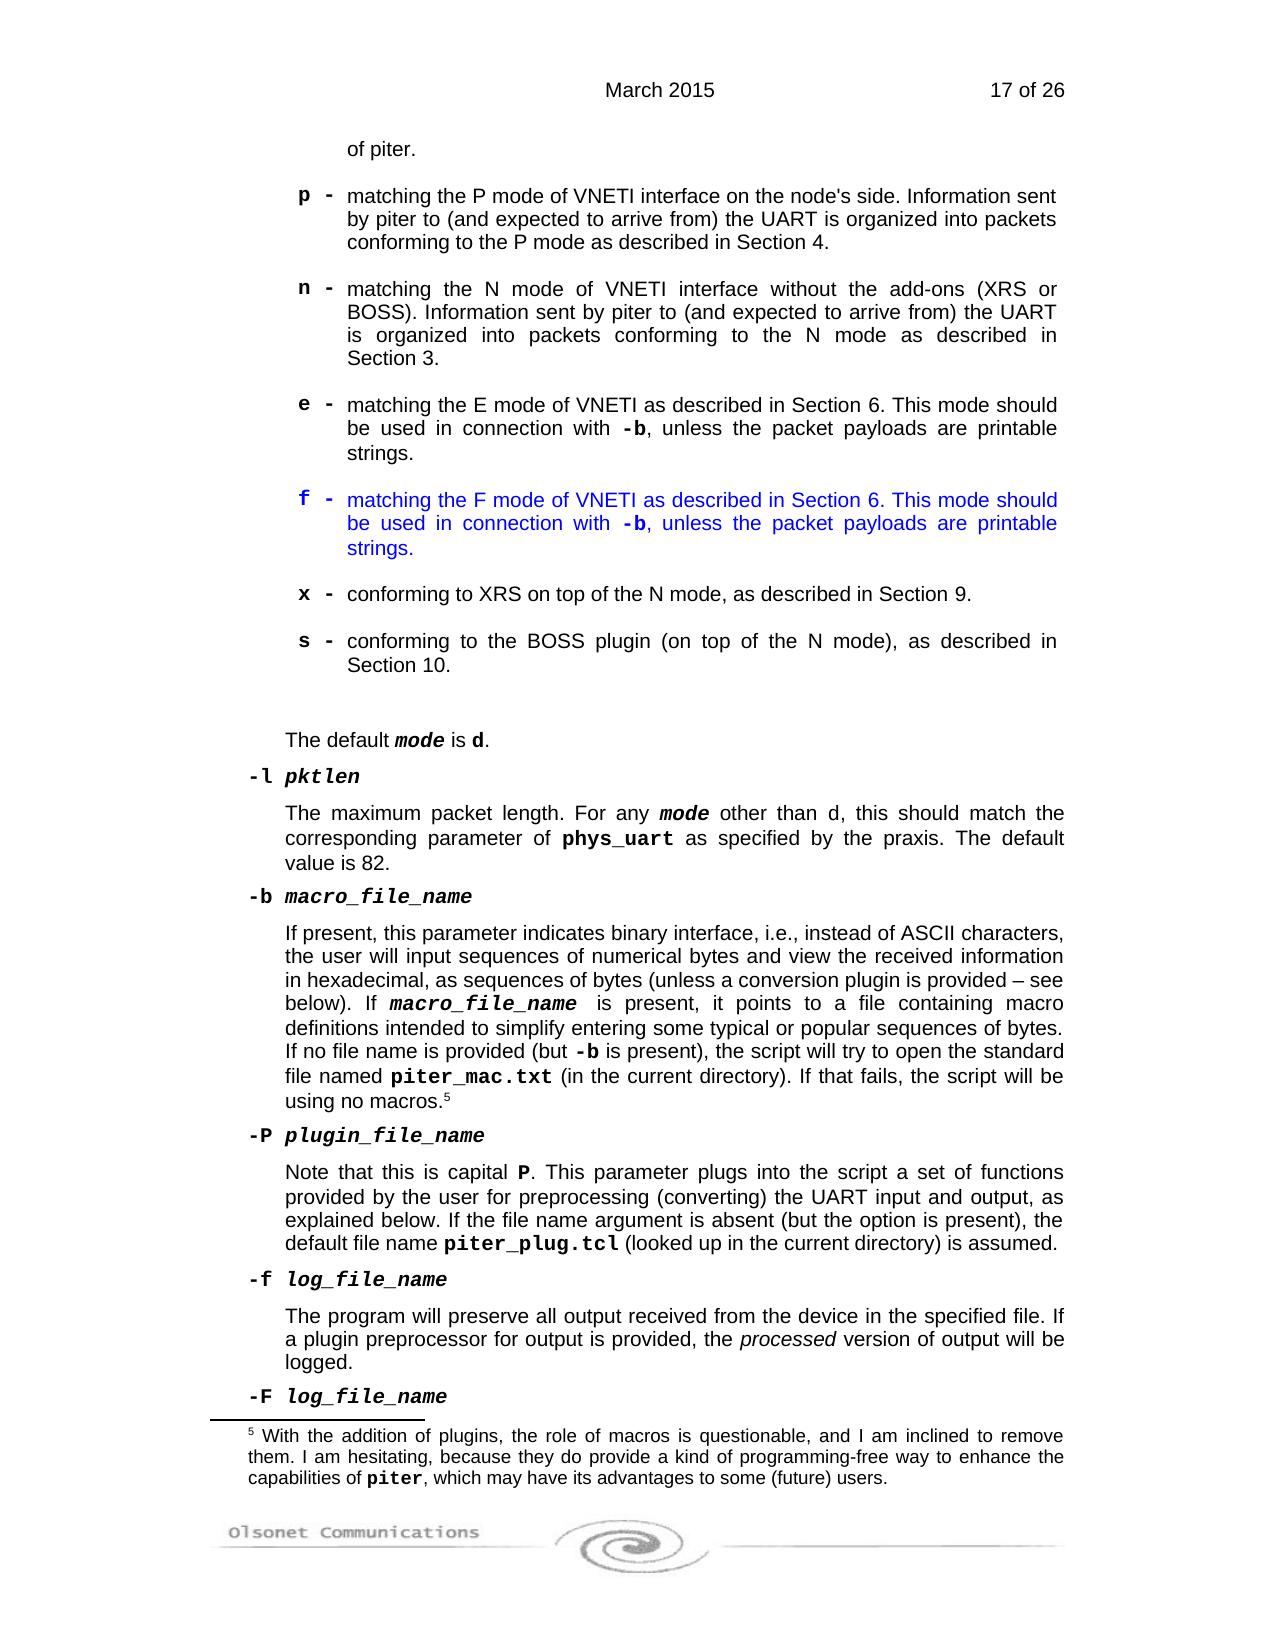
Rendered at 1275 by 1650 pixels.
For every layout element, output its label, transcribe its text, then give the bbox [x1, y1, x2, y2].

table_header of piter. [341, 132, 1064, 179]
table_cell conforming to XRS on top of the N mode, as described in Section 9. [341, 577, 1064, 624]
table_cell n - [285, 272, 341, 388]
text The default mode is d. [285, 729, 1065, 754]
text If present, this parameter indicates binary interface, i.e., instead of ASCII characters, the user will input sequences of numerical bytes and view the received information in hexadecimal, as sequences of bytes (unless a conversion plugin is provided – see below). If macro_file_name is present, it points to a file containing macro definitions intended to simplify entering some typical or popular sequences of bytes. If no file name is provided (but -b is present), the script will try to open the standard file named piter_mac.txt (in the current directory). If that fails, the script will be using no macros. [285, 922, 1065, 1113]
table_cell s - [285, 624, 341, 694]
table_cell x - [285, 577, 341, 624]
table_cell matching the P mode of VNETI interface on the node's side. Information sent by piter to (and expected to arrive from) the UART is organized into packets conforming to the P mode as described in Section 4. [341, 179, 1064, 272]
table_cell e - [285, 388, 341, 482]
text Note that this is capital P. This parameter plugs into the script a set of functions provided by the user for preprocessing (converting) the UART input and output, as explained below. If the file name argument is absent (but the option is present), the default file name piter_plug.tcl (looked up in the current directory) is assumed. [285, 1160, 1065, 1257]
table_cell matching the F mode of VNETI as described in Section 6. This mode should be used in connection with -b, unless the packet payloads are printable strings. [341, 483, 1064, 577]
text With the addition of plugins, the role of macros is questionable, and I am inclined to remove them. I am hesitating, because they do provide a kind of programming-free way to enhance the capabilities of piter, which may have its advantages to some (future) users. [248, 1426, 1065, 1490]
table_cell p - [285, 179, 341, 272]
text -l pktlen [247, 766, 1065, 789]
text -P plugin_file_name [247, 1125, 1065, 1149]
text The program will preserve all output received from the device in the specified file. If a plugin preprocessor for output is provided, the processed version of output will be logged. [285, 1304, 1065, 1374]
table_cell f - [285, 483, 341, 577]
text -b macro_file_name [247, 886, 1065, 910]
table_cell matching the N mode of VNETI interface without the add-ons (XRS or BOSS). Information sent by piter to (and expected to arrive from) the UART is organized into packets conforming to the N mode as described in Section 3. [341, 272, 1064, 388]
picture [210, 1504, 1065, 1596]
table_cell conforming to the BOSS plugin (on top of the N mode), as described in Section 10. [341, 624, 1064, 694]
text -f log_file_name [247, 1269, 1065, 1292]
text -F log_file_name [247, 1386, 1065, 1409]
table_header [285, 132, 341, 179]
table_cell matching the E mode of VNETI as described in Section 6. This mode should be used in connection with -b, unless the packet payloads are printable strings. [341, 388, 1064, 482]
text The maximum packet length. For any mode other than d, this should match the corresponding parameter of phys_uart as specified by the praxis. The default value is 82. [285, 801, 1065, 874]
